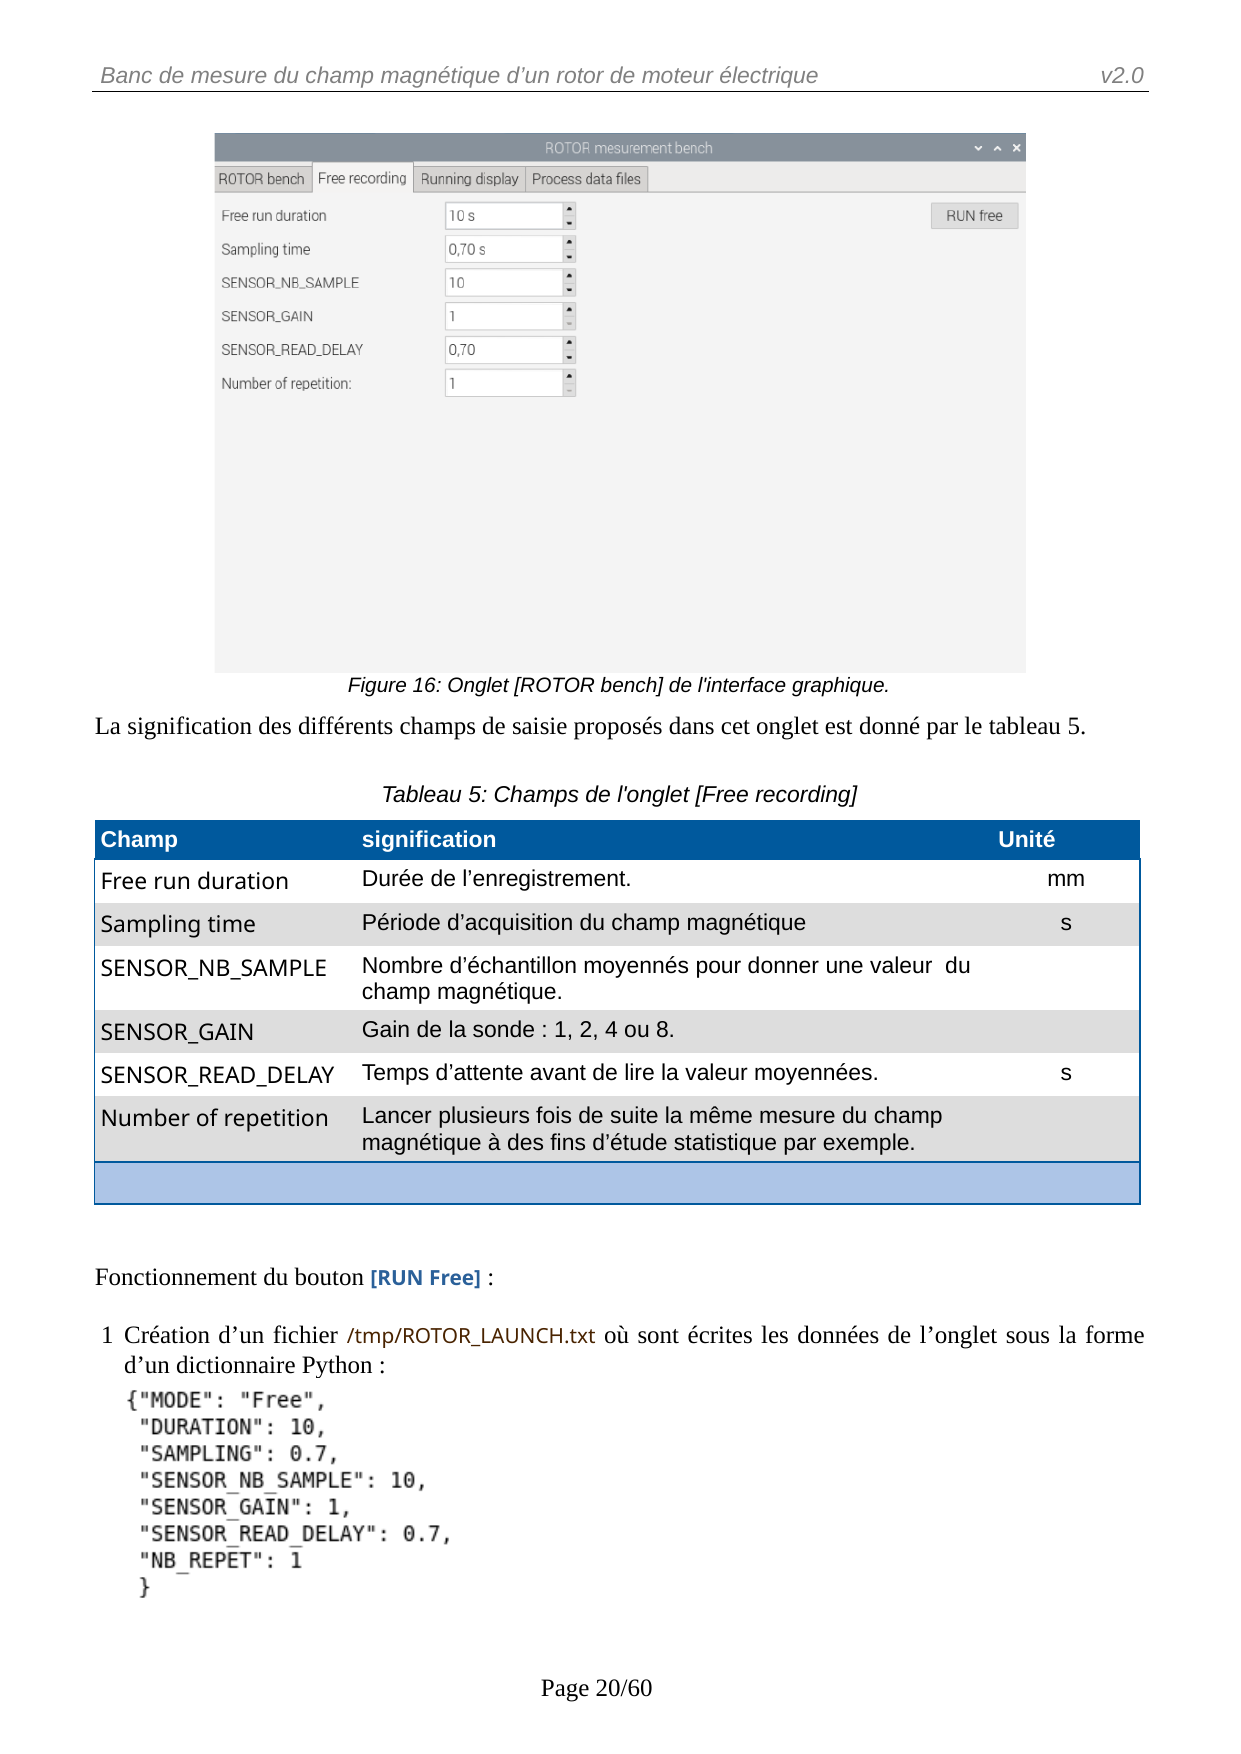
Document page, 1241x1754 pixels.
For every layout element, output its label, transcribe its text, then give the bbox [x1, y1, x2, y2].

table_cell [95, 1163, 356, 1203]
text Tableau 5: Champs de l'onglet [Free recording] [94, 781, 1146, 807]
picture [214, 133, 1026, 673]
table_cell SENSOR_NB_SAMPLE [95, 946, 356, 1010]
table_cell Number of repetition [95, 1096, 356, 1161]
text Fonctionnement du bouton [RUN Free] : [94, 1262, 1146, 1292]
list Création d’un fichier /tmp/ROTOR_LAUNCH.txt où sont écrites les données de l’onglet sous la forme d’un dictionnaire Python : [94, 1321, 1146, 1379]
table_cell s [992, 903, 1139, 946]
table_cell [992, 1163, 1139, 1203]
table_cell Lancer plusieurs fois de suite la même mesure du champ magnétique à des fins d’étude statistique par exemple. [356, 1096, 992, 1161]
picture [123, 1378, 460, 1609]
table_cell s [992, 1053, 1139, 1096]
table_cell Nombre d’échantillon moyennés pour donner une valeur du champ magnétique. [356, 946, 992, 1010]
table_cell SENSOR_GAIN [95, 1010, 356, 1053]
table_cell Temps d’attente avant de lire la valeur moyennées. [356, 1053, 992, 1096]
table_cell [992, 1010, 1139, 1053]
table_cell [356, 1163, 992, 1203]
text La signification des différents champs de saisie proposés dans cet onglet est donné par le tableau 5. [94, 711, 1146, 739]
table_header Unité [992, 820, 1140, 858]
table_cell [992, 946, 1139, 1010]
table_cell SENSOR_READ_DELAY [95, 1053, 356, 1096]
table_cell Période d’acquisition du champ magnétique [356, 903, 992, 946]
text Figure 16: Onglet [ROTOR bench] de l'interface graphique. [192, 673, 1048, 696]
table_cell mm [992, 860, 1139, 902]
table_cell Free run duration [95, 860, 356, 902]
table_cell Gain de la sonde : 1, 2, 4 ou 8. [356, 1010, 992, 1053]
table_cell Sampling time [95, 903, 356, 946]
table_header signification [356, 820, 992, 858]
table_cell [992, 1096, 1139, 1161]
table_header Champ [95, 820, 356, 858]
table_cell Durée de l’enregistrement. [356, 860, 992, 902]
